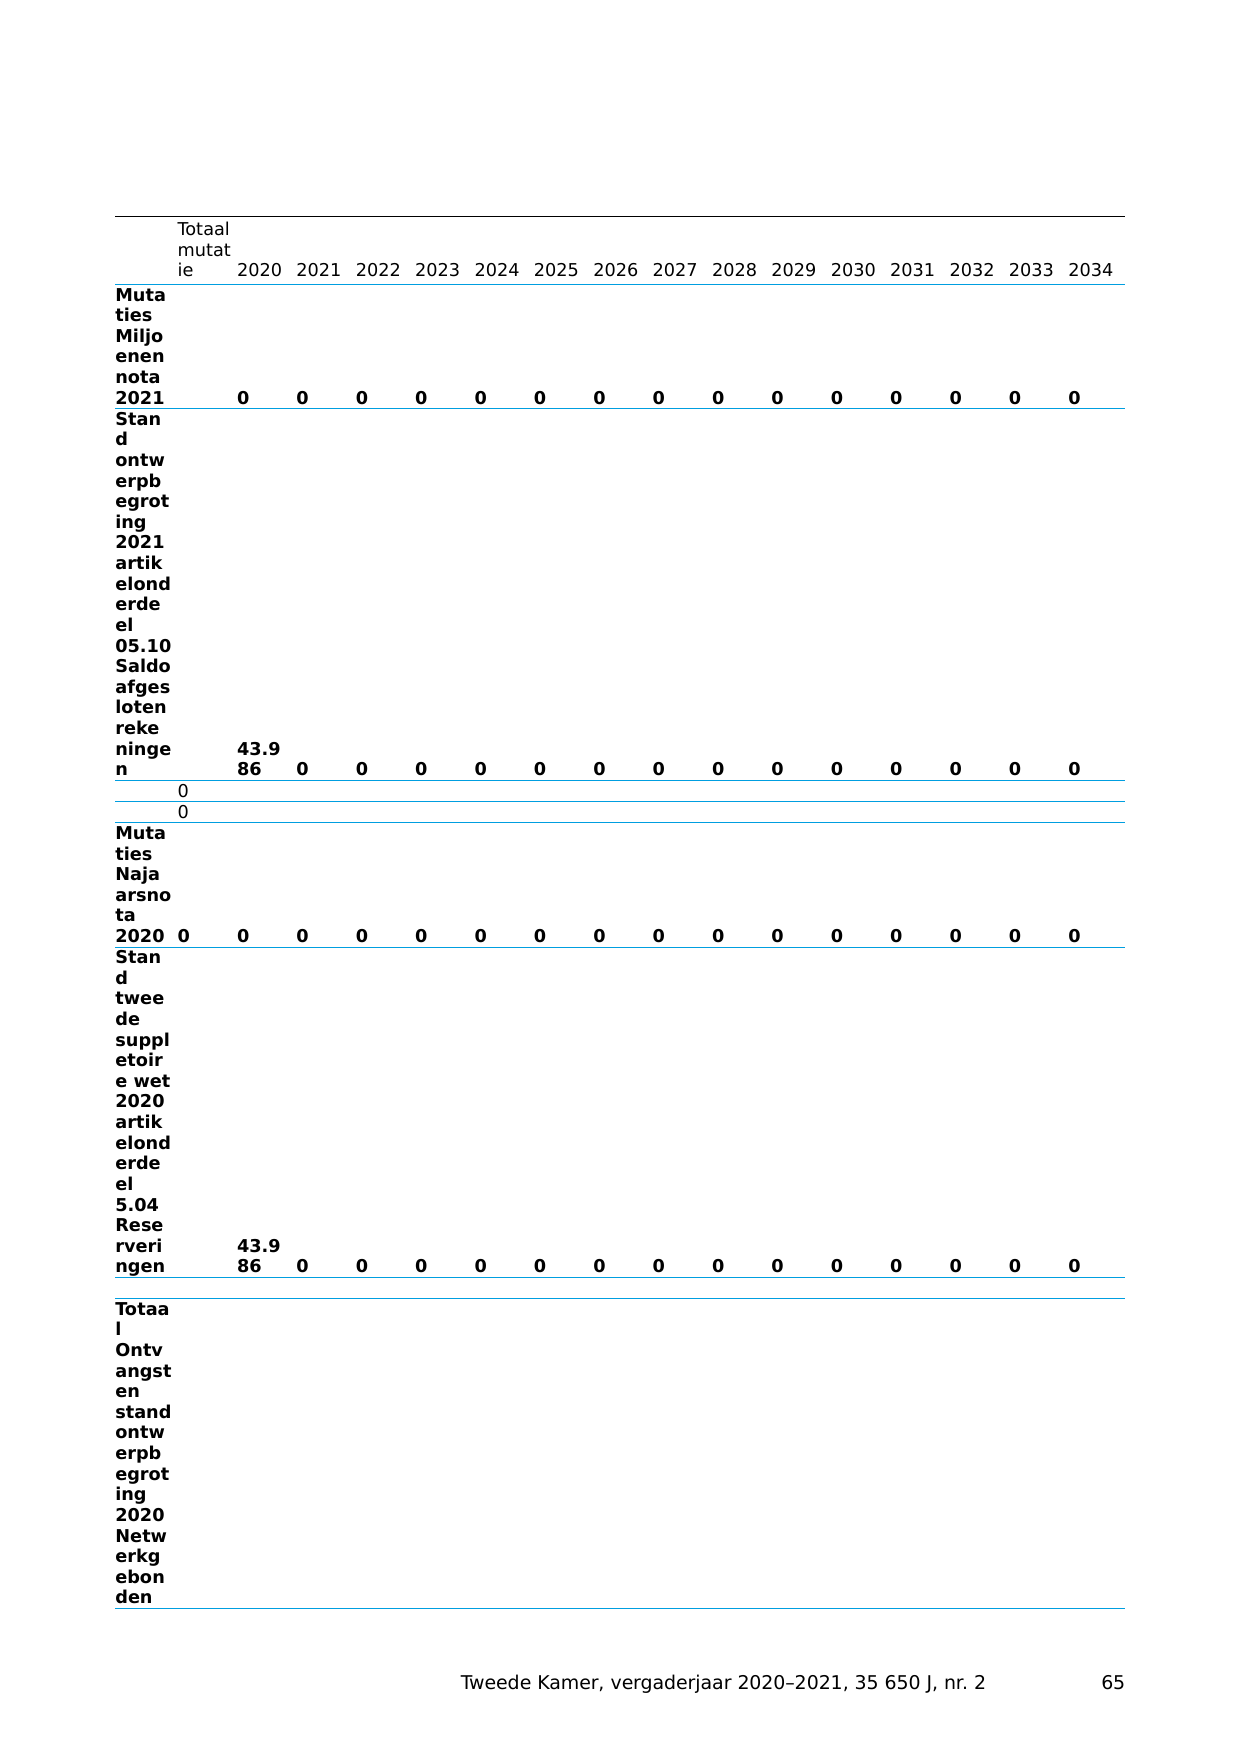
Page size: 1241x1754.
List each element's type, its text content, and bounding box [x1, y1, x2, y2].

table_cell 0 [471, 409, 531, 780]
table_cell [175, 948, 234, 1277]
table_cell [293, 1278, 353, 1298]
table_cell [175, 1299, 234, 1608]
table_cell 2024 [471, 217, 531, 284]
table_cell [1006, 1299, 1065, 1608]
table_cell 0 [946, 948, 1006, 1277]
table_cell 2021 [293, 217, 353, 284]
table_cell [1065, 1278, 1125, 1298]
table_cell [234, 1299, 293, 1608]
table_cell [828, 802, 887, 822]
table_cell 2026 [590, 217, 649, 284]
table_cell [590, 802, 649, 822]
table_cell [234, 781, 293, 801]
table_cell [115, 781, 174, 801]
table_cell 2033 [1006, 217, 1065, 284]
table_cell [412, 802, 471, 822]
table_cell 0 [590, 948, 649, 1277]
table_cell Stand ontwerpbegroting 2021 artikelonderdeel 05.10 Saldo afgesloten rekeningen [115, 409, 174, 780]
table_cell [709, 781, 768, 801]
table_cell 0 [650, 948, 709, 1277]
table_cell [650, 781, 709, 801]
table_cell 0 [471, 823, 531, 947]
table_cell 0 [828, 409, 887, 780]
table_cell 0 [531, 409, 590, 780]
table_cell [946, 802, 1006, 822]
table_cell 2027 [650, 217, 709, 284]
table_cell [115, 1278, 174, 1298]
table_cell 0 [412, 948, 471, 1277]
table_cell 0 [412, 409, 471, 780]
table_cell [412, 1278, 471, 1298]
table_cell [353, 1278, 412, 1298]
table_cell 0 [828, 823, 887, 947]
table_cell 2023 [412, 217, 471, 284]
table_cell 0 [531, 948, 590, 1277]
table_cell Totaal Ontvangsten stand ontwerpbegroting 2020 Netwerkgebonden [115, 1299, 174, 1608]
table_cell [471, 1299, 531, 1608]
table_cell [650, 1278, 709, 1298]
table_cell 43.986 [234, 948, 293, 1277]
table_cell 0 [828, 285, 887, 408]
table_cell 2030 [828, 217, 887, 284]
table_cell [234, 1278, 293, 1298]
table_cell [887, 781, 946, 801]
table_cell 0 [471, 948, 531, 1277]
table_cell [471, 781, 531, 801]
table_cell 0 [650, 409, 709, 780]
table_cell [887, 1299, 946, 1608]
table_cell 0 [234, 823, 293, 947]
table_cell Totaal mutatie [175, 217, 234, 284]
table_cell [709, 1299, 768, 1608]
table_cell 0 [353, 285, 412, 408]
table_cell [175, 409, 234, 780]
table_cell [175, 285, 234, 408]
table_cell [1006, 781, 1065, 801]
table_cell [353, 1299, 412, 1608]
table_cell 0 [828, 948, 887, 1277]
table_cell 0 [1006, 823, 1065, 947]
table_cell [412, 781, 471, 801]
table_cell [946, 1278, 1006, 1298]
table_cell [353, 781, 412, 801]
table_cell 0 [412, 285, 471, 408]
table_cell 0 [590, 409, 649, 780]
table_cell [471, 1278, 531, 1298]
table_cell [293, 802, 353, 822]
table_cell [531, 1299, 590, 1608]
table_cell 0 [353, 823, 412, 947]
table_cell [650, 802, 709, 822]
table_cell 0 [946, 409, 1006, 780]
table_cell 0 [1006, 409, 1065, 780]
table_cell 0 [1065, 948, 1125, 1277]
table_cell 0 [946, 823, 1006, 947]
table_cell 0 [768, 823, 828, 947]
table_cell 0 [234, 285, 293, 408]
table_cell 0 [1065, 409, 1125, 780]
table_cell 0 [768, 948, 828, 1277]
table_cell [531, 802, 590, 822]
table_cell Mutaties Miljoenennota 2021 [115, 285, 174, 408]
table_cell Mutaties Najaarsnota 2020 [115, 823, 174, 947]
table_cell [887, 1278, 946, 1298]
table_cell [412, 1299, 471, 1608]
table_cell [590, 781, 649, 801]
table_cell [590, 1299, 649, 1608]
table_cell [1065, 781, 1125, 801]
table_cell 0 [650, 823, 709, 947]
table_cell 0 [946, 285, 1006, 408]
table_cell [828, 781, 887, 801]
table_cell 0 [887, 409, 946, 780]
table_cell 43.986 [234, 409, 293, 780]
table_cell 0 [293, 948, 353, 1277]
table_cell 0 [709, 285, 768, 408]
table_cell 0 [353, 409, 412, 780]
table_cell 0 [353, 948, 412, 1277]
table_cell 2020 [234, 217, 293, 284]
table_cell [293, 1299, 353, 1608]
table_cell 2032 [946, 217, 1006, 284]
table_cell [293, 781, 353, 801]
table_cell [768, 781, 828, 801]
table_cell [709, 802, 768, 822]
table_cell 0 [709, 948, 768, 1277]
table_cell 0 [650, 285, 709, 408]
table_cell 0 [471, 285, 531, 408]
table_cell [828, 1299, 887, 1608]
table_cell [1065, 1299, 1125, 1608]
table_cell [768, 1278, 828, 1298]
table_cell [590, 1278, 649, 1298]
table_cell [115, 802, 174, 822]
table_cell Stand tweede suppletoire wet 2020 artikelonderdeel 5.04 Reserveringen [115, 948, 174, 1277]
table_cell 0 [590, 285, 649, 408]
table_cell 0 [709, 823, 768, 947]
table_header Tabel 14 [115, 191, 1125, 216]
table_cell [709, 1278, 768, 1298]
table_cell [175, 1278, 234, 1298]
table_cell [531, 1278, 590, 1298]
table_cell 0 [175, 781, 234, 801]
table_cell 0 [768, 285, 828, 408]
table_cell 0 [531, 823, 590, 947]
table_cell 0 [590, 823, 649, 947]
table_cell 0 [887, 823, 946, 947]
table_cell 0 [1065, 823, 1125, 947]
table_cell 0 [1065, 285, 1125, 408]
table_cell [115, 217, 174, 284]
table_cell 0 [768, 409, 828, 780]
table_cell 0 [293, 285, 353, 408]
table_cell [353, 802, 412, 822]
table_cell 0 [709, 409, 768, 780]
table_cell [650, 1299, 709, 1608]
table_cell [1065, 802, 1125, 822]
table_cell [1006, 802, 1065, 822]
table_cell [946, 781, 1006, 801]
table_cell [471, 802, 531, 822]
table_cell 0 [293, 409, 353, 780]
table_cell 0 [887, 948, 946, 1277]
table_cell 0 [175, 802, 234, 822]
table_cell 0 [175, 823, 234, 947]
table_cell 2031 [887, 217, 946, 284]
table_cell 2022 [353, 217, 412, 284]
table_cell 0 [531, 285, 590, 408]
table_cell [946, 1299, 1006, 1608]
table_cell [887, 802, 946, 822]
table_cell 0 [1006, 948, 1065, 1277]
table_cell [828, 1278, 887, 1298]
table_cell 2034 [1065, 217, 1125, 284]
table_cell 0 [412, 823, 471, 947]
table_cell [768, 1299, 828, 1608]
table_cell [531, 781, 590, 801]
table_cell 2028 [709, 217, 768, 284]
table_cell [768, 802, 828, 822]
table_cell [1006, 1278, 1065, 1298]
table_cell 0 [293, 823, 353, 947]
table_cell 2029 [768, 217, 828, 284]
table_cell 2025 [531, 217, 590, 284]
table_cell 0 [1006, 285, 1065, 408]
table_cell [234, 802, 293, 822]
table_cell 0 [887, 285, 946, 408]
